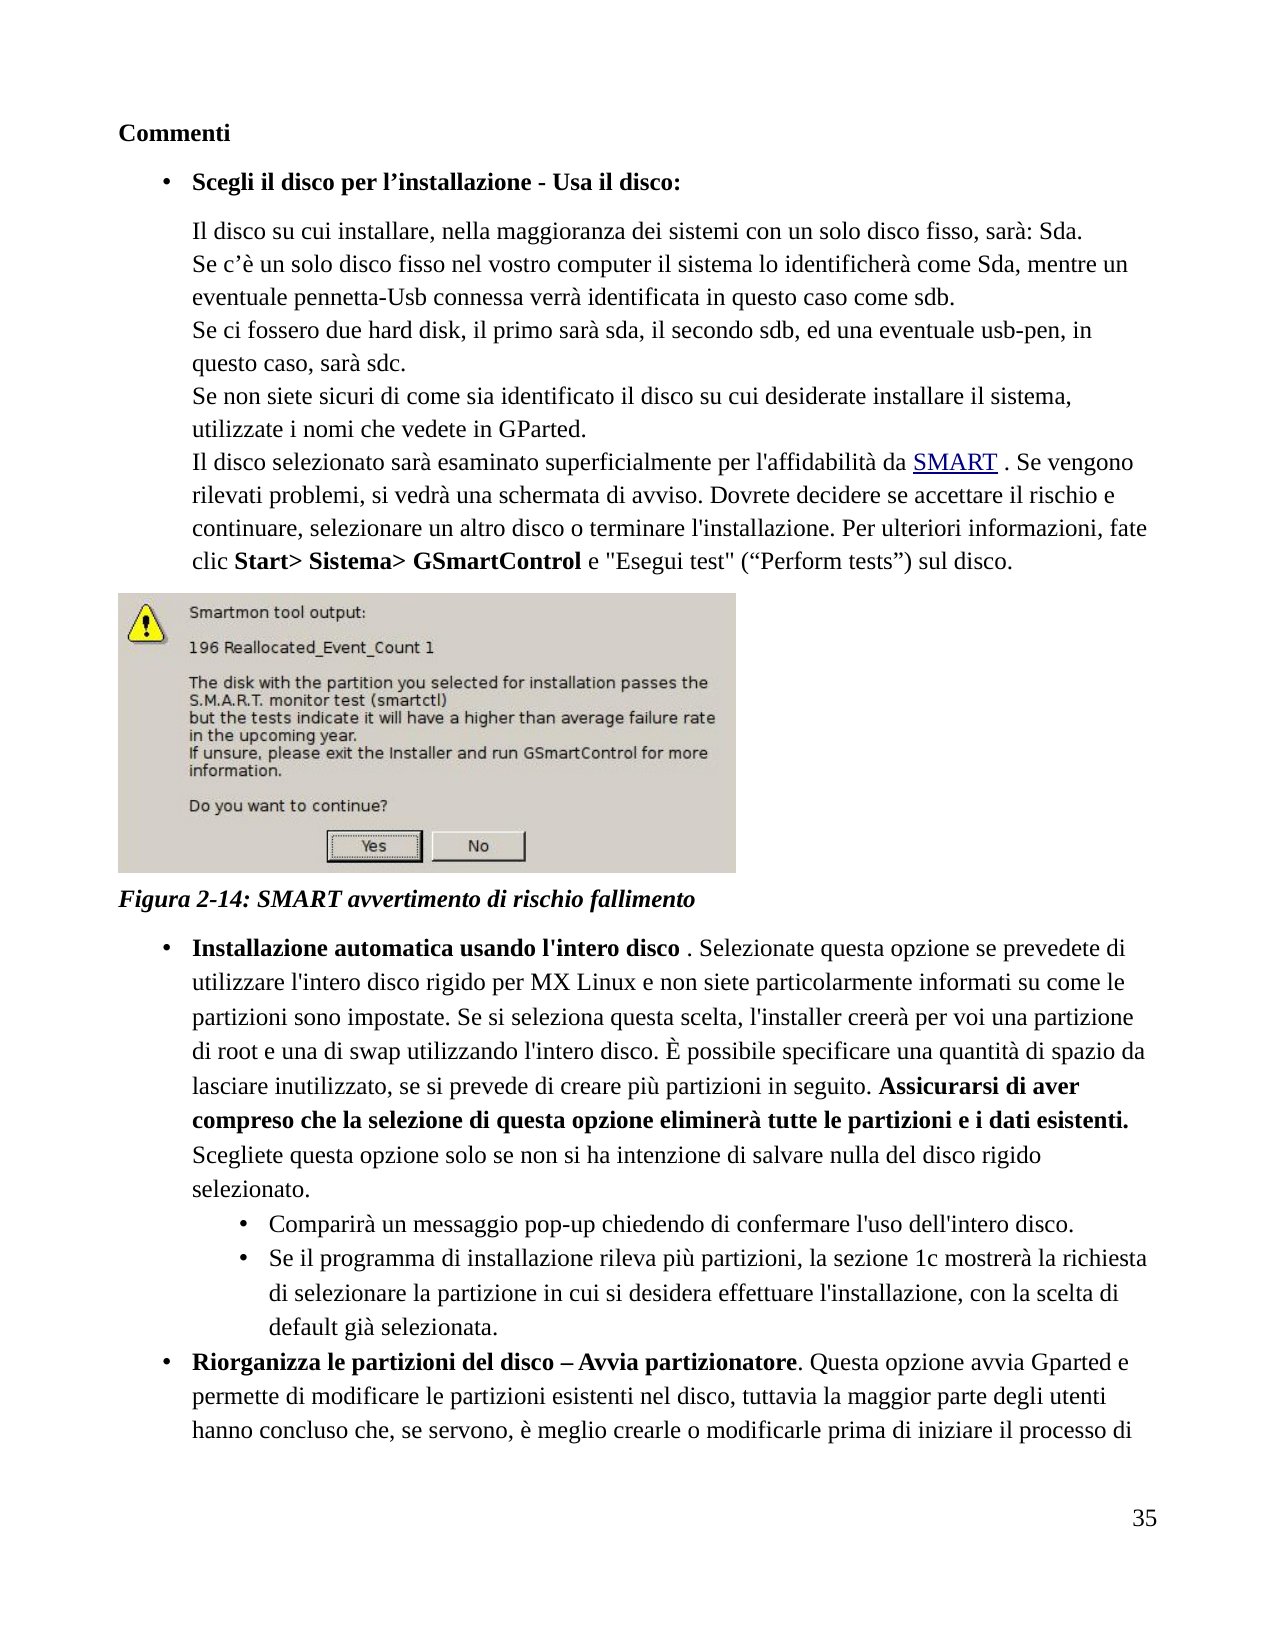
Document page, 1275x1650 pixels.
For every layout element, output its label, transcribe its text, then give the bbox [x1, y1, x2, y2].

list Scegli il disco per l’installazione - Usa il disco: [162, 167, 1157, 196]
list Il disco selezionato sarà esaminato superficialmente per l'affidabilità da SMART . Se vengono rilevati problemi, si vedrà una schermata di avviso. Dovrete decidere se accettare il rischio e continuare, selezionare un altro disco o terminare l'installazione. Per ulteriori informazioni, fate clic Start> Sistema> GSmartControl e "Esegui test" (“Perform tests”) sul disco. [162, 447, 1157, 575]
list Comparirà un messaggio pop-up chiedendo di confermare l'uso dell'intero disco. [239, 1209, 1157, 1237]
list Riorganizza le partizioni del disco – Avvia partizionatore. Questa opzione avvia Gparted e permette di modificare le partizioni esistenti nel disco, tuttavia la maggior parte degli utenti hanno concluso che, se servono, è meglio crearle o modificarle prima di iniziare il processo di [162, 1347, 1157, 1444]
text Figura 2-14: SMART avvertimento di rischio fallimento [118, 884, 1157, 912]
list Se non siete sicuri di come sia identificato il disco su cui desiderate installare il sistema, utilizzate i nomi che vedete in GParted. [162, 381, 1157, 443]
list Installazione automatica usando l'intero disco . Selezionate questa opzione se prevedete di utilizzare l'intero disco rigido per MX Linux e non siete particolarmente informati su come le partizioni sono impostate. Se si seleziona questa scelta, l'installer creerà per voi una partizione di root e una di swap utilizzando l'intero disco. È possibile specificare una quantità di spazio da lasciare inutilizzato, se si prevede di creare più partizioni in seguito. Assicurarsi di aver compreso che la selezione di questa opzione eliminerà tutte le partizioni e i dati esistenti. Scegliete questa opzione solo se non si ha intenzione di salvare nulla del disco rigido selezionato. [162, 933, 1157, 1203]
list Se c’è un solo disco fisso nel vostro computer il sistema lo identificherà come Sda, mentre un eventuale pennetta-Usb connessa verrà identificata in questo caso come sdb. [162, 249, 1157, 311]
list Il disco su cui installare, nella maggioranza dei sistemi con un solo disco fisso, sarà: Sda. [162, 216, 1157, 245]
text Commenti [118, 118, 1157, 147]
list Se il programma di installazione rileva più partizioni, la sezione 1c mostrerà la richiesta di selezionare la partizione in cui si desidera effettuare l'installazione, con la scelta di default già selezionata. [239, 1243, 1157, 1341]
picture [118, 593, 736, 873]
list Se ci fossero due hard disk, il primo sarà sda, il secondo sdb, ed una eventuale usb-pen, in questo caso, sarà sdc. [162, 315, 1157, 377]
